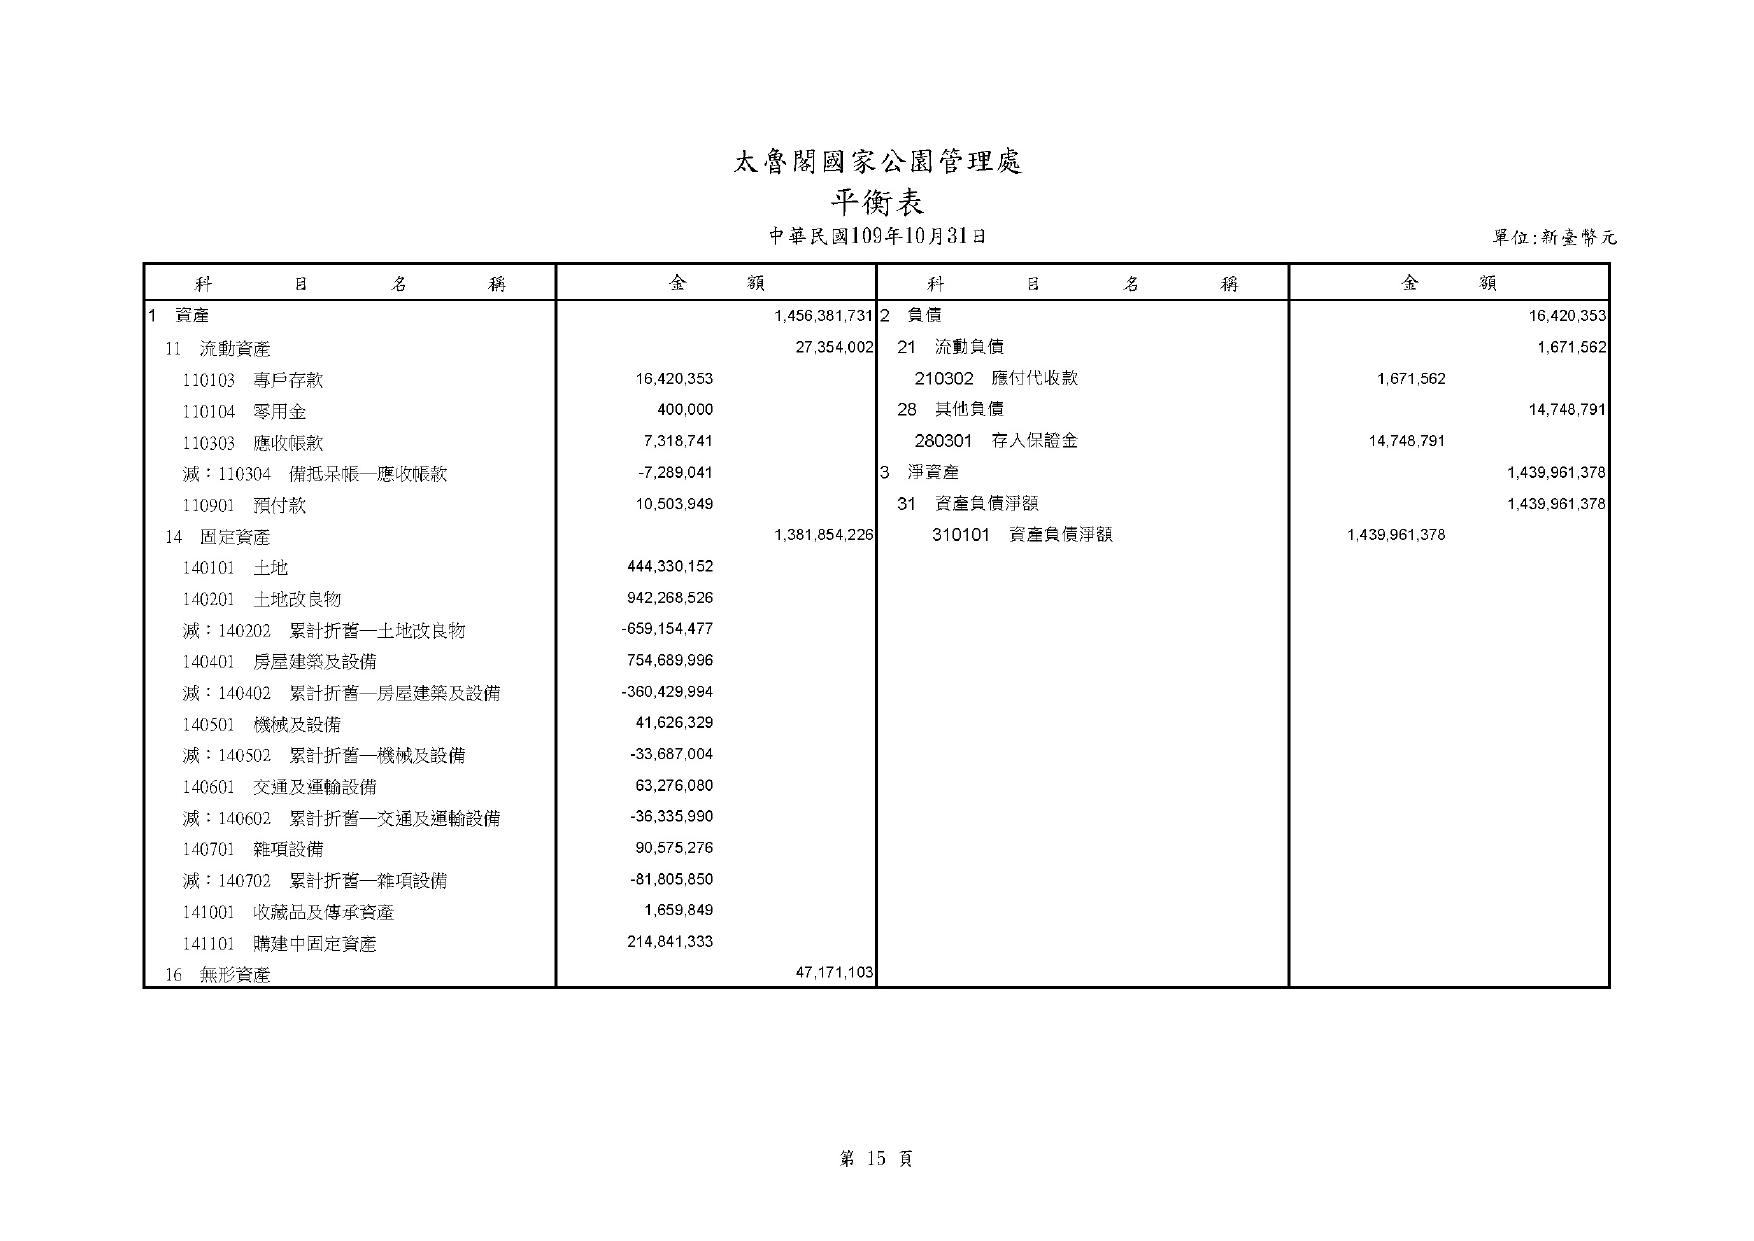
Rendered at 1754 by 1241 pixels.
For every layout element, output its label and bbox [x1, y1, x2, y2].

picture [59, 59, 1695, 1216]
